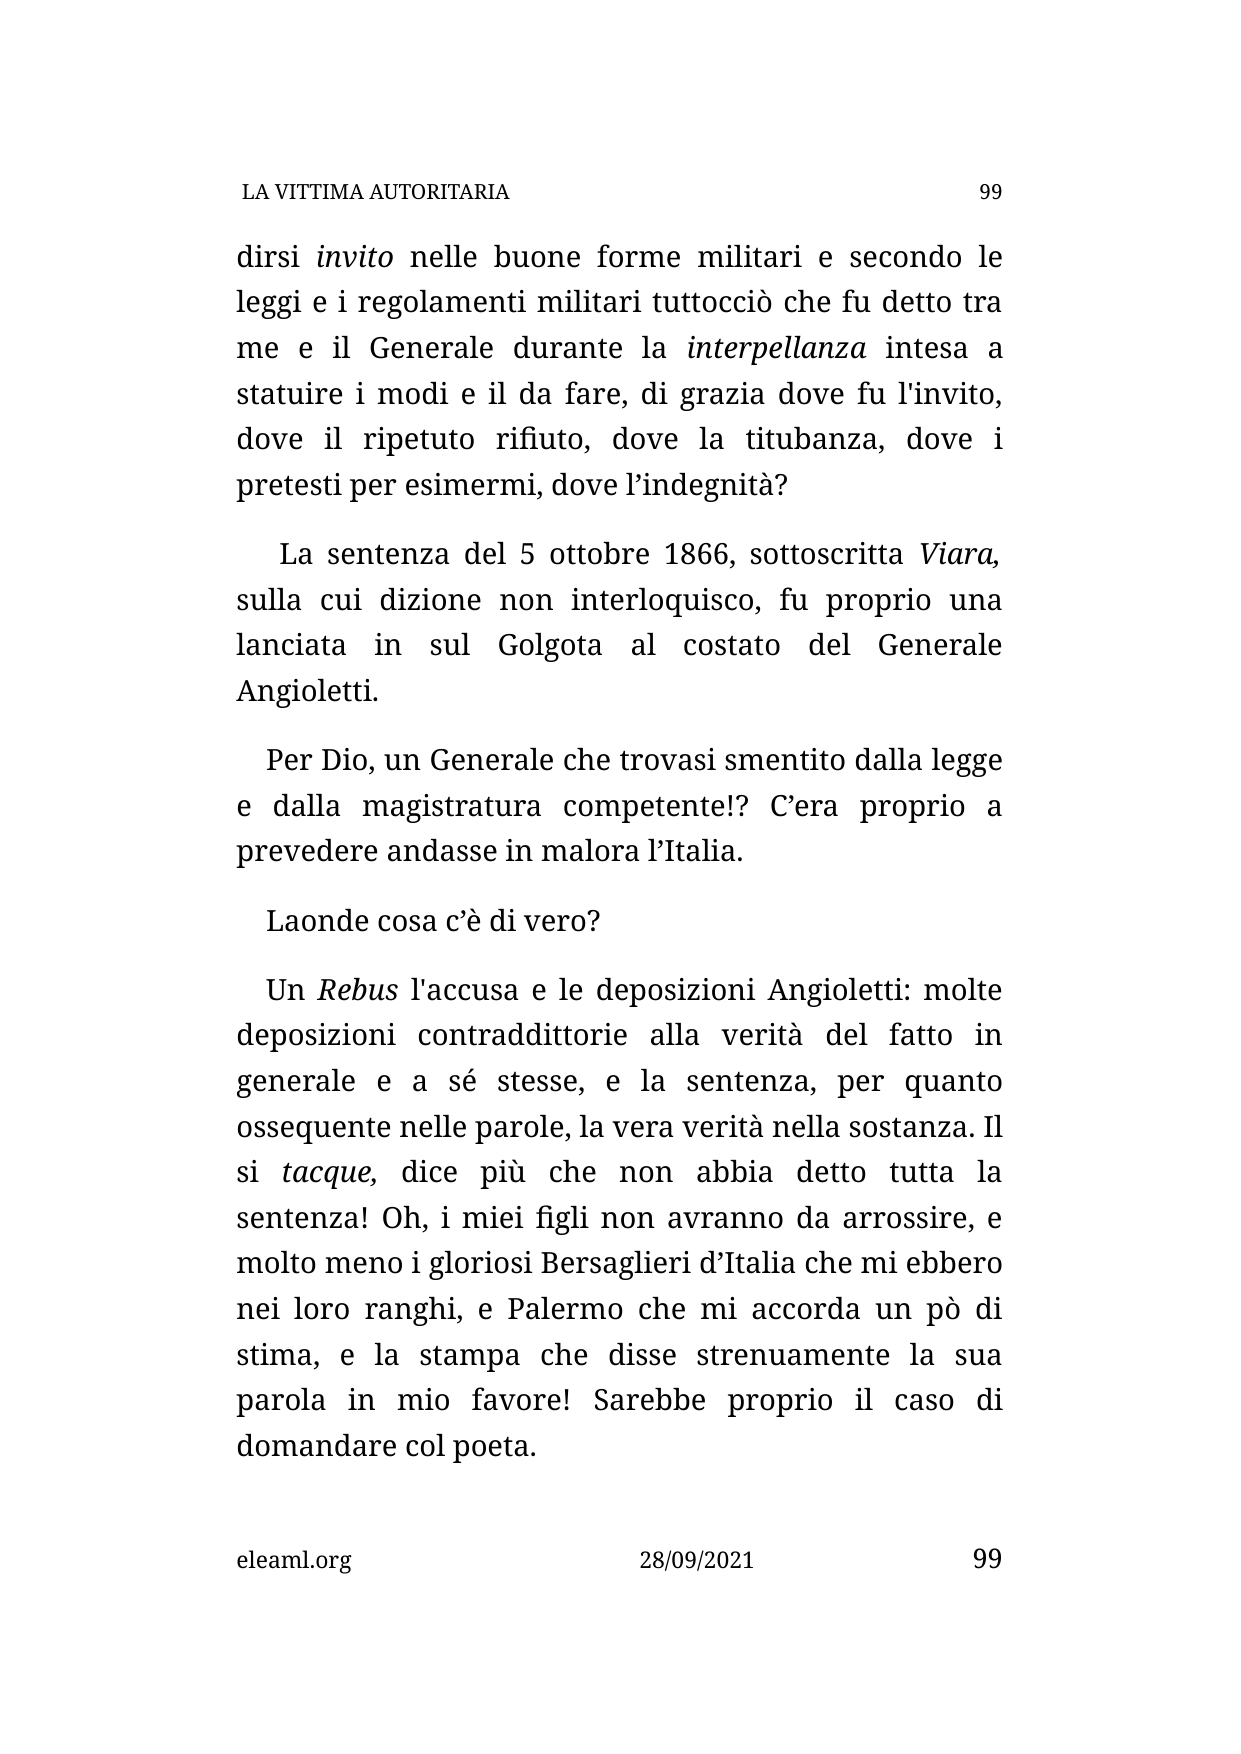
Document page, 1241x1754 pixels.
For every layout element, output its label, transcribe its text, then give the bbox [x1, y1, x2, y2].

text La sentenza del 5 ottobre 1866, sottoscritta Viara, sulla cui dizione non interloquisco, fu proprio una lanciata in sul Golgota al costato del Generale Angioletti. [236, 533, 1004, 710]
text dirsi invito nelle buone forme militari e secondo le leggi e i regolamenti militari tuttocciò che fu detto tra me e il Generale durante la interpellanza intesa a statuire i modi e il da fare, di grazia dove fu l'invito, dove il ripetuto rifiuto, dove la titubanza, dove i pretesti per esimermi, dove l’indegnità? [236, 236, 1004, 504]
text Per Dio, un Generale che trovasi smentito dalla legge e dalla magistratura competente!? C’era proprio a prevedere andasse in malora l’Italia. [236, 739, 1004, 870]
text Un Rebus l'accusa e le deposizioni Angioletti: molte deposizioni contraddittorie alla verità del fatto in generale e a sé stesse, e la sentenza, per quanto ossequente nelle parole, la vera verità nella sostanza. Il si tacque, dice più che non abbia detto tutta la sentenza! Oh, i miei figli non avranno da arrossire, e molto meno i gloriosi Bersaglieri d’Italia che mi ebbero nei loro ranghi, e Palermo che mi accorda un pò di stima, e la stampa che disse strenuamente la sua parola in mio favore! Sarebbe proprio il caso di domandare col poeta. [236, 969, 1004, 1465]
text Laonde cosa c’è di vero? [236, 900, 1004, 939]
